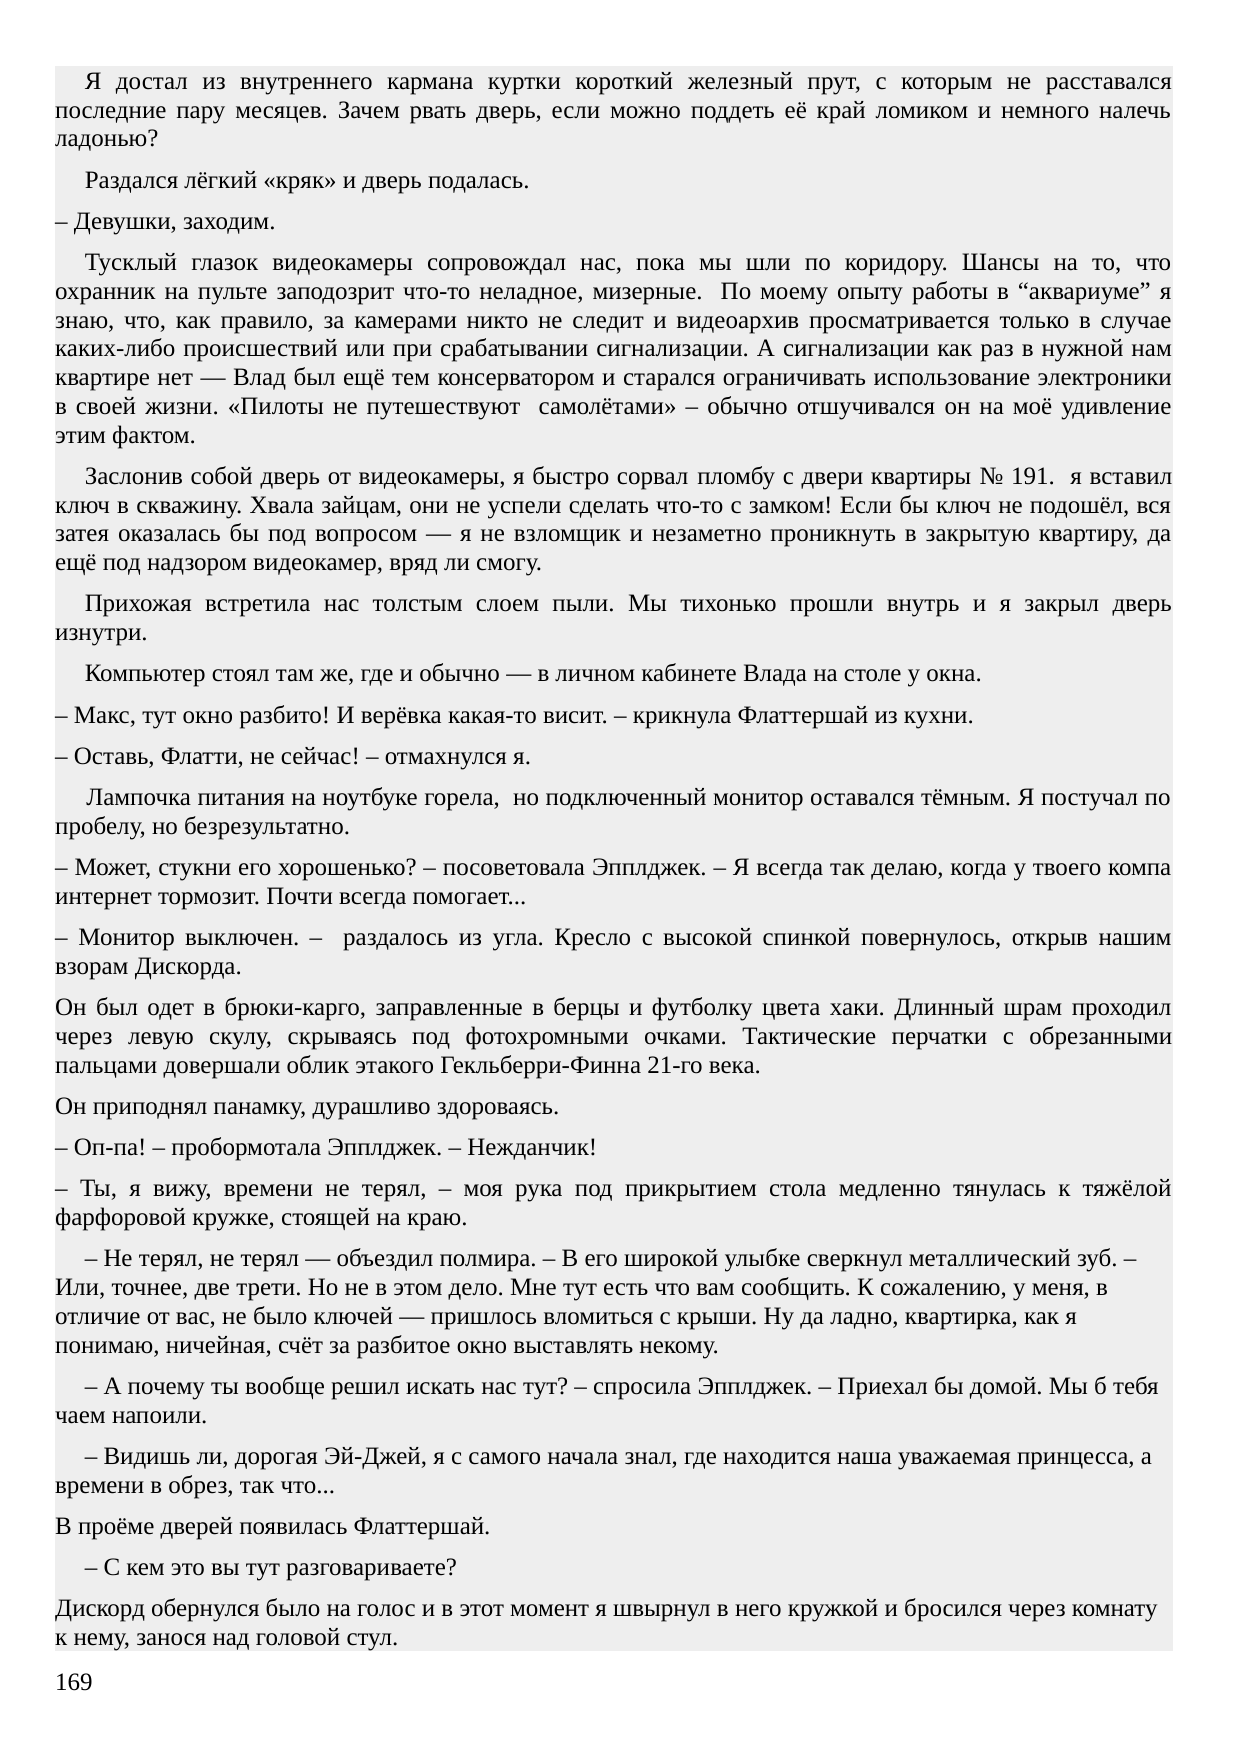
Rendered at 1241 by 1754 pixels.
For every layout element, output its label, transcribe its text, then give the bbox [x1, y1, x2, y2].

text Раздался лёгкий «кряк» и дверь подалась. [55, 165, 1173, 193]
text – Оп-па! – пробормотала Эпплджек. – Нежданчик! [55, 1132, 1173, 1161]
text Заслонив собой дверь от видеокамеры, я быстро сорвал пломбу с двери квартиры № 191. я вставил ключ в скважину. Хвала зайцам, они не успели сделать что-то с замком! Если бы ключ не подошёл, вся затея оказалась бы под вопросом — я не взломщик и незаметно проникнуть в закрытую квартиру, да ещё под надзором видеокамер, вряд ли смогу. [55, 461, 1173, 576]
text Он приподнял панамку, дурашливо здороваясь. [55, 1091, 1173, 1120]
list Дискорд обернулся было на голос и в этот момент я швырнул в него кружкой и бросился через комнату к нему, занося над головой стул. [55, 1593, 1173, 1651]
text Компьютер стоял там же, где и обычно — в личном кабинете Влада на столе у окна. [55, 658, 1173, 687]
text – Макс, тут окно разбито! И верёвка какая-то висит. – крикнула Флаттершай из кухни. [55, 700, 1173, 728]
text – Не терял, не терял — объездил полмира. – В его широкой улыбке сверкнул металлический зуб. – Или, точнее, две трети. Но не в этом дело. Мне тут есть что вам сообщить. К сожалению, у меня, в отличие от вас, не было ключей — пришлось вломиться с крыши. Ну да ладно, квартирка, как я понимаю, ничейная, счёт за разбитое окно выставлять некому. [55, 1243, 1173, 1358]
text В проёме дверей появилась Флаттершай. [55, 1511, 1173, 1540]
text Он был одет в брюки-карго, заправленные в берцы и футболку цвета хаки. Длинный шрам проходил через левую скулу, скрываясь под фотохромными очками. Тактические перчатки с обрезанными пальцами довершали облик этакого Гекльберри-Финна 21-го века. [55, 992, 1173, 1078]
text – Ты, я вижу, времени не терял, – моя рука под прикрытием стола медленно тянулась к тяжёлой фарфоровой кружке, стоящей на краю. [55, 1173, 1173, 1231]
text – Оставь, Флатти, не сейчас! – отмахнулся я. [55, 741, 1173, 770]
text Лампочка питания на ноутбуке горела, но подключенный монитор оставался тёмным. Я постучал по пробелу, но безрезультатно. [55, 782, 1173, 840]
text – Видишь ли, дорогая Эй-Джей, я с самого начала знал, где находится наша уважаемая принцесса, а времени в обрез, так что... [55, 1441, 1173, 1498]
text Прихожая встретила нас толстым слоем пыли. Мы тихонько прошли внутрь и я закрыл дверь изнутри. [55, 588, 1173, 646]
text Я достал из внутреннего кармана куртки короткий железный прут, с которым не расставался последние пару месяцев. Зачем рвать дверь, если можно поддеть её край ломиком и немного налечь ладонью? [55, 66, 1173, 152]
text – Девушки, заходим. [55, 206, 1173, 235]
text – Монитор выключен. – раздалось из угла. Кресло с высокой спинкой повернулось, открыв нашим взорам Дискорда. [55, 922, 1173, 980]
text – А почему ты вообще решил искать нас тут? – спросила Эпплджек. – Приехал бы домой. Мы б тебя чаем напоили. [55, 1371, 1173, 1428]
text – Может, стукни его хорошенько? – посоветовала Эпплджек. – Я всегда так делаю, когда у твоего компа интернет тормозит. Почти всегда помогает... [55, 852, 1173, 910]
text Тусклый глазок видеокамеры сопровождал нас, пока мы шли по коридору. Шансы на то, что охранник на пульте заподозрит что-то неладное, мизерные. По моему опыту работы в “аквариуме” я знаю, что, как правило, за камерами никто не следит и видеоархив просматривается только в случае каких-либо происшествий или при срабатывании сигнализации. А сигнализации как раз в нужной нам квартире нет — Влад был ещё тем консерватором и старался ограничивать использование электроники в своей жизни. «Пилоты не путешествуют самолётами» – обычно отшучивался он на моё удивление этим фактом. [55, 247, 1173, 448]
text – С кем это вы тут разговариваете? [55, 1552, 1173, 1581]
